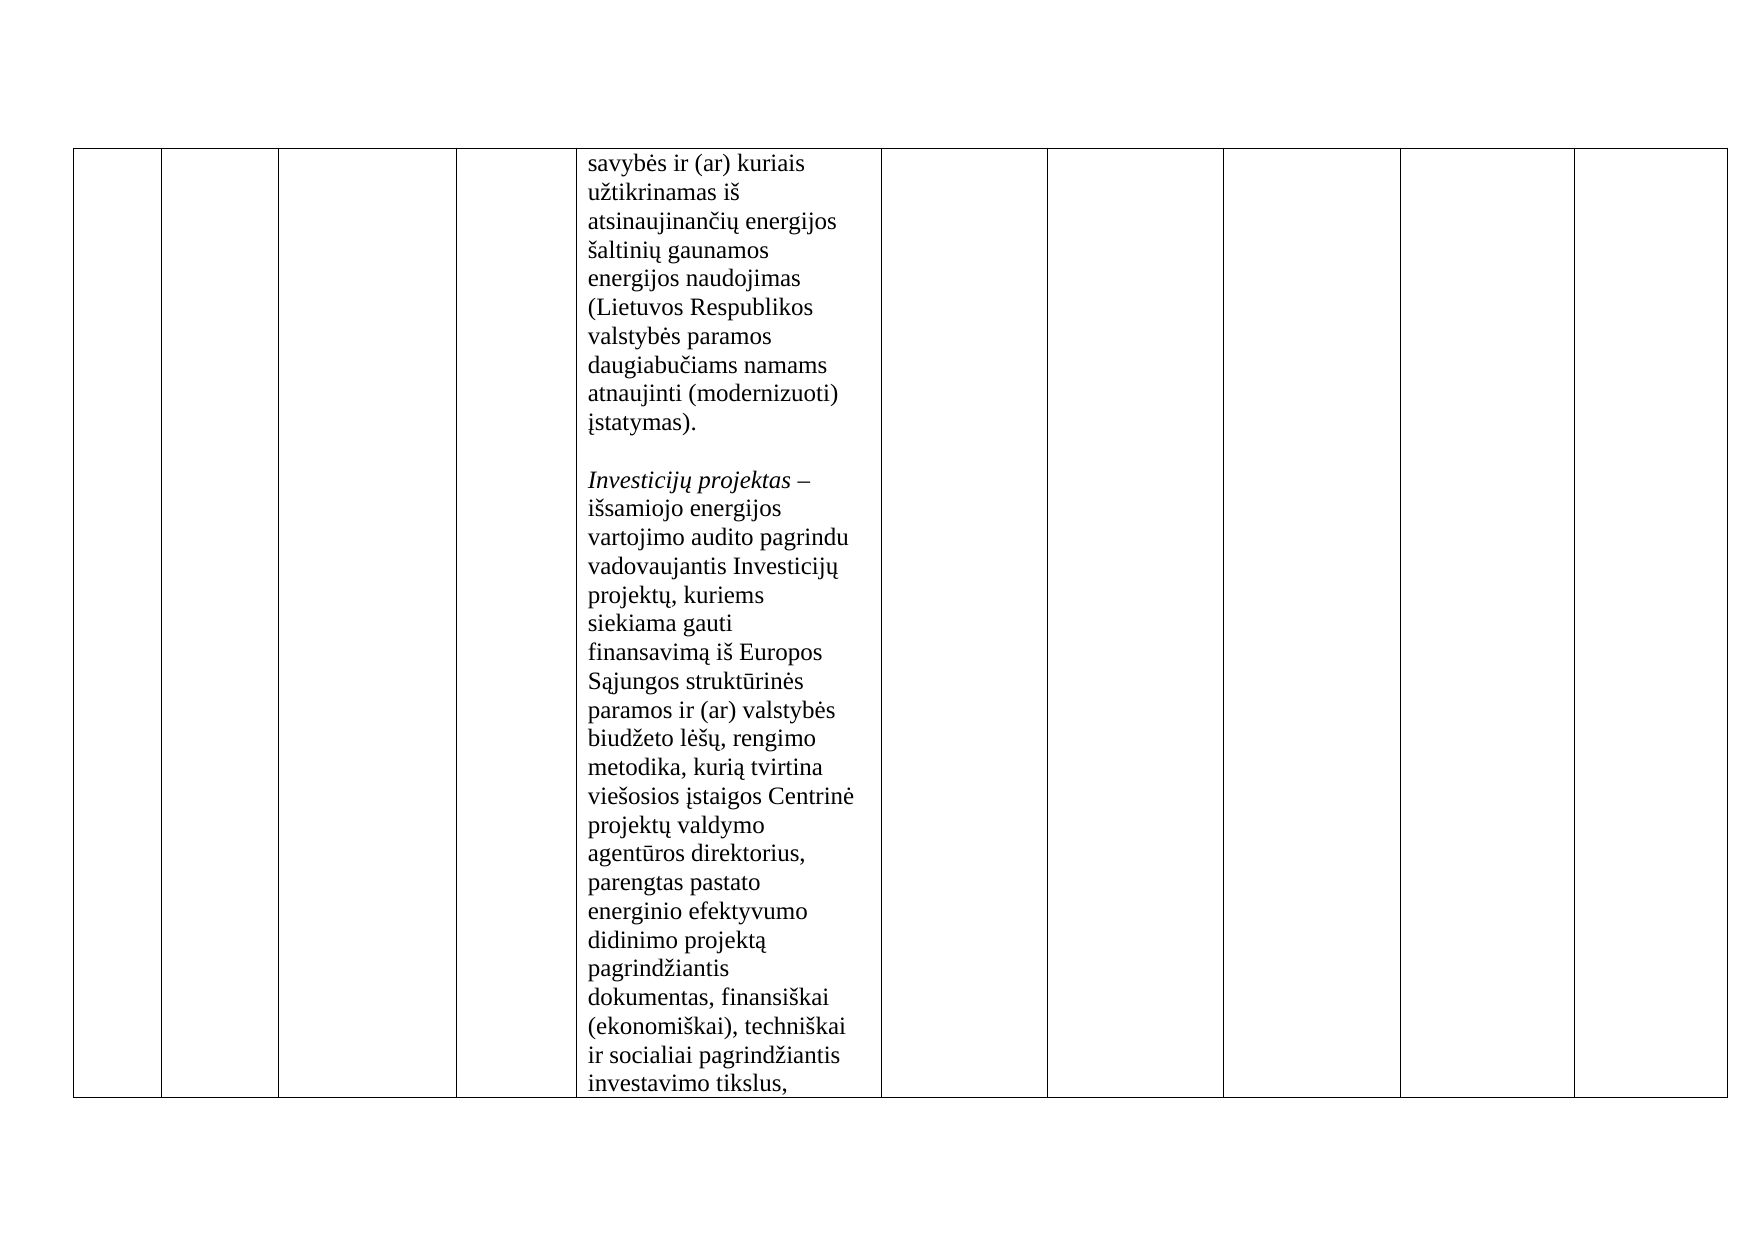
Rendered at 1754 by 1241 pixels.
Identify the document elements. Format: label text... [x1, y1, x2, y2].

table_cell [1048, 149, 1223, 1097]
table_cell [457, 149, 576, 1097]
table_cell [882, 149, 1047, 1097]
table_cell [1224, 149, 1400, 1097]
table_cell [74, 149, 161, 1097]
table_cell savybės ir (ar) kuriais užtikrinamas iš atsinaujinančių energijos šaltinių gaunamos energijos naudojimas (Lietuvos Respublikos valstybės paramos daugiabučiams namams atnaujinti (modernizuoti) įstatymas). Investicijų projektas – išsamiojo energijos vartojimo audito pagrindu vadovaujantis Investicijų projektų, kuriems siekiama gauti finansavimą iš Europos Sąjungos struktūrinės paramos ir (ar) valstybės biudžeto lėšų, rengimo metodika, kurią tvirtina viešosios įstaigos Centrinė projektų valdymo agentūros direktorius, parengtas pastato energinio efektyvumo didinimo projektą pagrindžiantis dokumentas, finansiškai (ekonomiškai), techniškai ir socialiai pagrindžiantis investavimo tikslus, [577, 149, 881, 1097]
table_cell [279, 149, 456, 1097]
table_cell [162, 149, 278, 1097]
table_cell [1401, 149, 1574, 1097]
table_cell [1575, 149, 1727, 1097]
